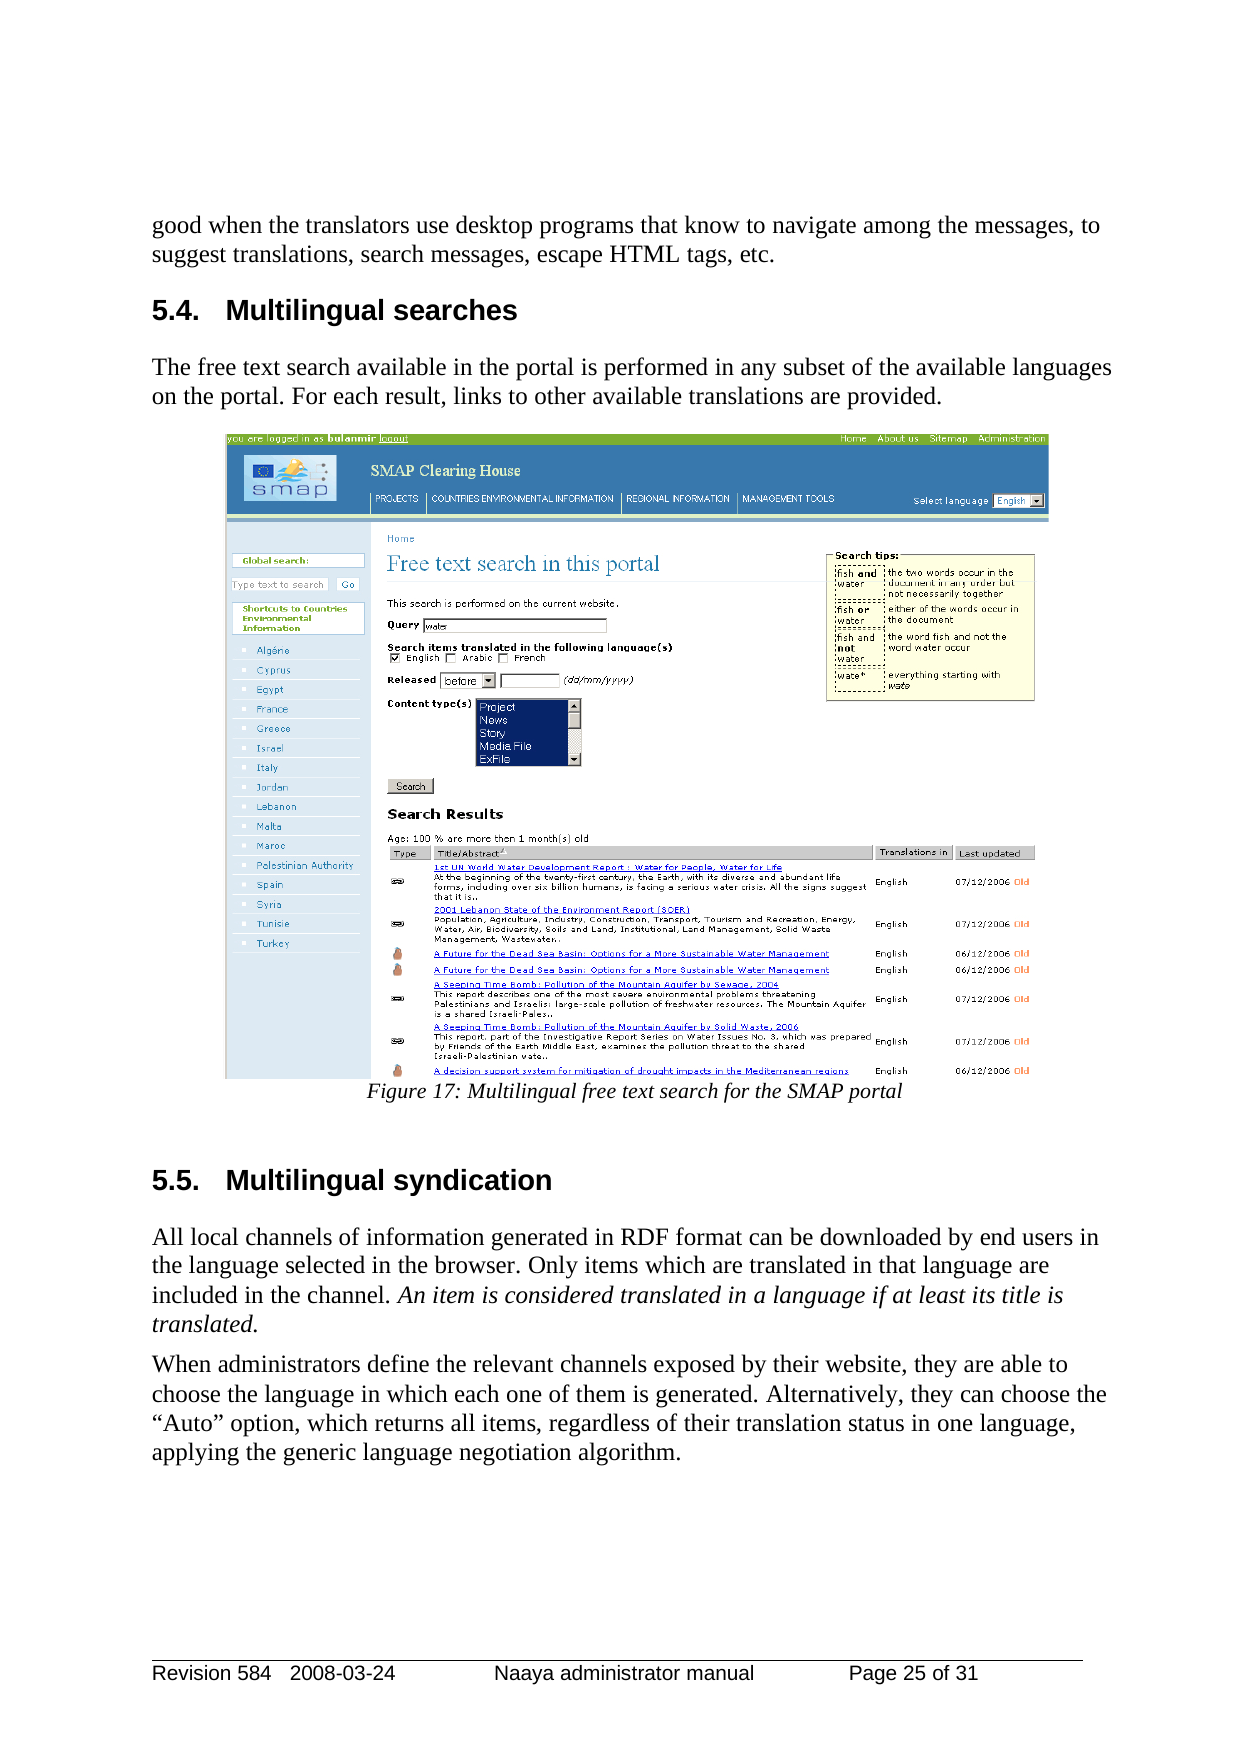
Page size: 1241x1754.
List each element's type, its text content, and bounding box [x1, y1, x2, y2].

text When administrators define the relevant channels exposed by their website, they are able to choose the language in which each one of them is generated. Alternatively, they can choose the “Auto” option, which returns all items, regardless of their translation status in one language, applying the generic language negotiation algorithm. [152, 1349, 1120, 1466]
subtitle Multilingual searches [152, 293, 1120, 327]
text Figure 17: Multilingual free text search for the SMAP portal [223, 1079, 1048, 1104]
text good when the translators use desktop programs that know to navigate among the messages, to suggest translations, search messages, escape HTML tags, etc. [152, 210, 1120, 268]
text All local channels of information generated in RDF format can be downloaded by end users in the language selected in the browser. Only items which are translated in that language are included in the channel. An item is considered translated in a language if at least its title is translated. [152, 1221, 1120, 1338]
subtitle Multilingual syndication [152, 1163, 1120, 1197]
text The free text search available in the portal is performed in any subset of the available languages on the portal. For each result, links to other available translations are provided. [152, 352, 1120, 410]
